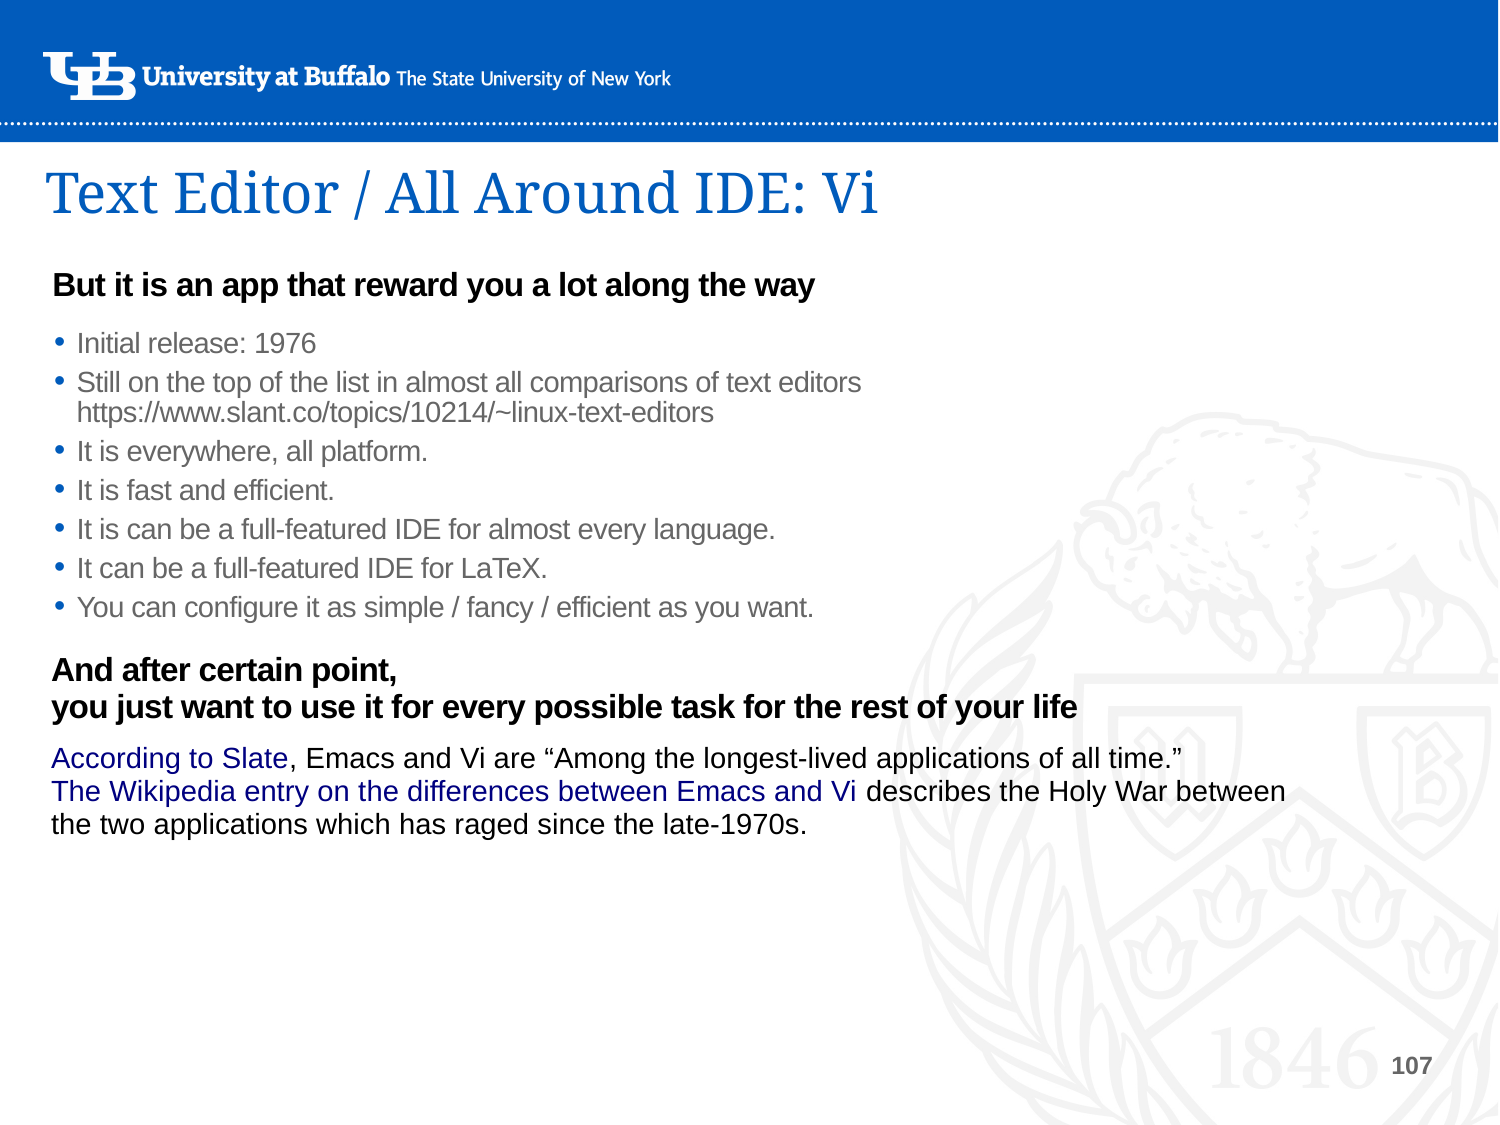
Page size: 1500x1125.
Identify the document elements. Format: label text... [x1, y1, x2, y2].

text_box But it is an app that reward you a lot along the way [37, 258, 832, 311]
picture [0, 0, 1499, 1125]
text_box According to Slate, Emacs and Vi are “Among the longest-lived applications of all time.” The Wikipedia entry on the differences between Emacs and Vi describes the Holy War between the two applications which has raged since the late-1970s. [36, 735, 1341, 996]
title Text Editor / All Around IDE: Vi [30, 153, 1387, 233]
text_box [36, 996, 1493, 1096]
list Initial release: 1976 Still on the top of the list in almost all comparisons of text editorshttps://www.slant.co/topics/10214/~linux-text-editors It is everywhere, all platform. It is fast and efficient. It is can be a full-featured IDE for almost every language. It can be a full-featured IDE for LaTeX. You can configure it as simple / fancy / efficient as you want. [24, 321, 1255, 592]
text_box And after certain point, you just want to use it for every possible task for the rest of your life [36, 644, 1117, 734]
